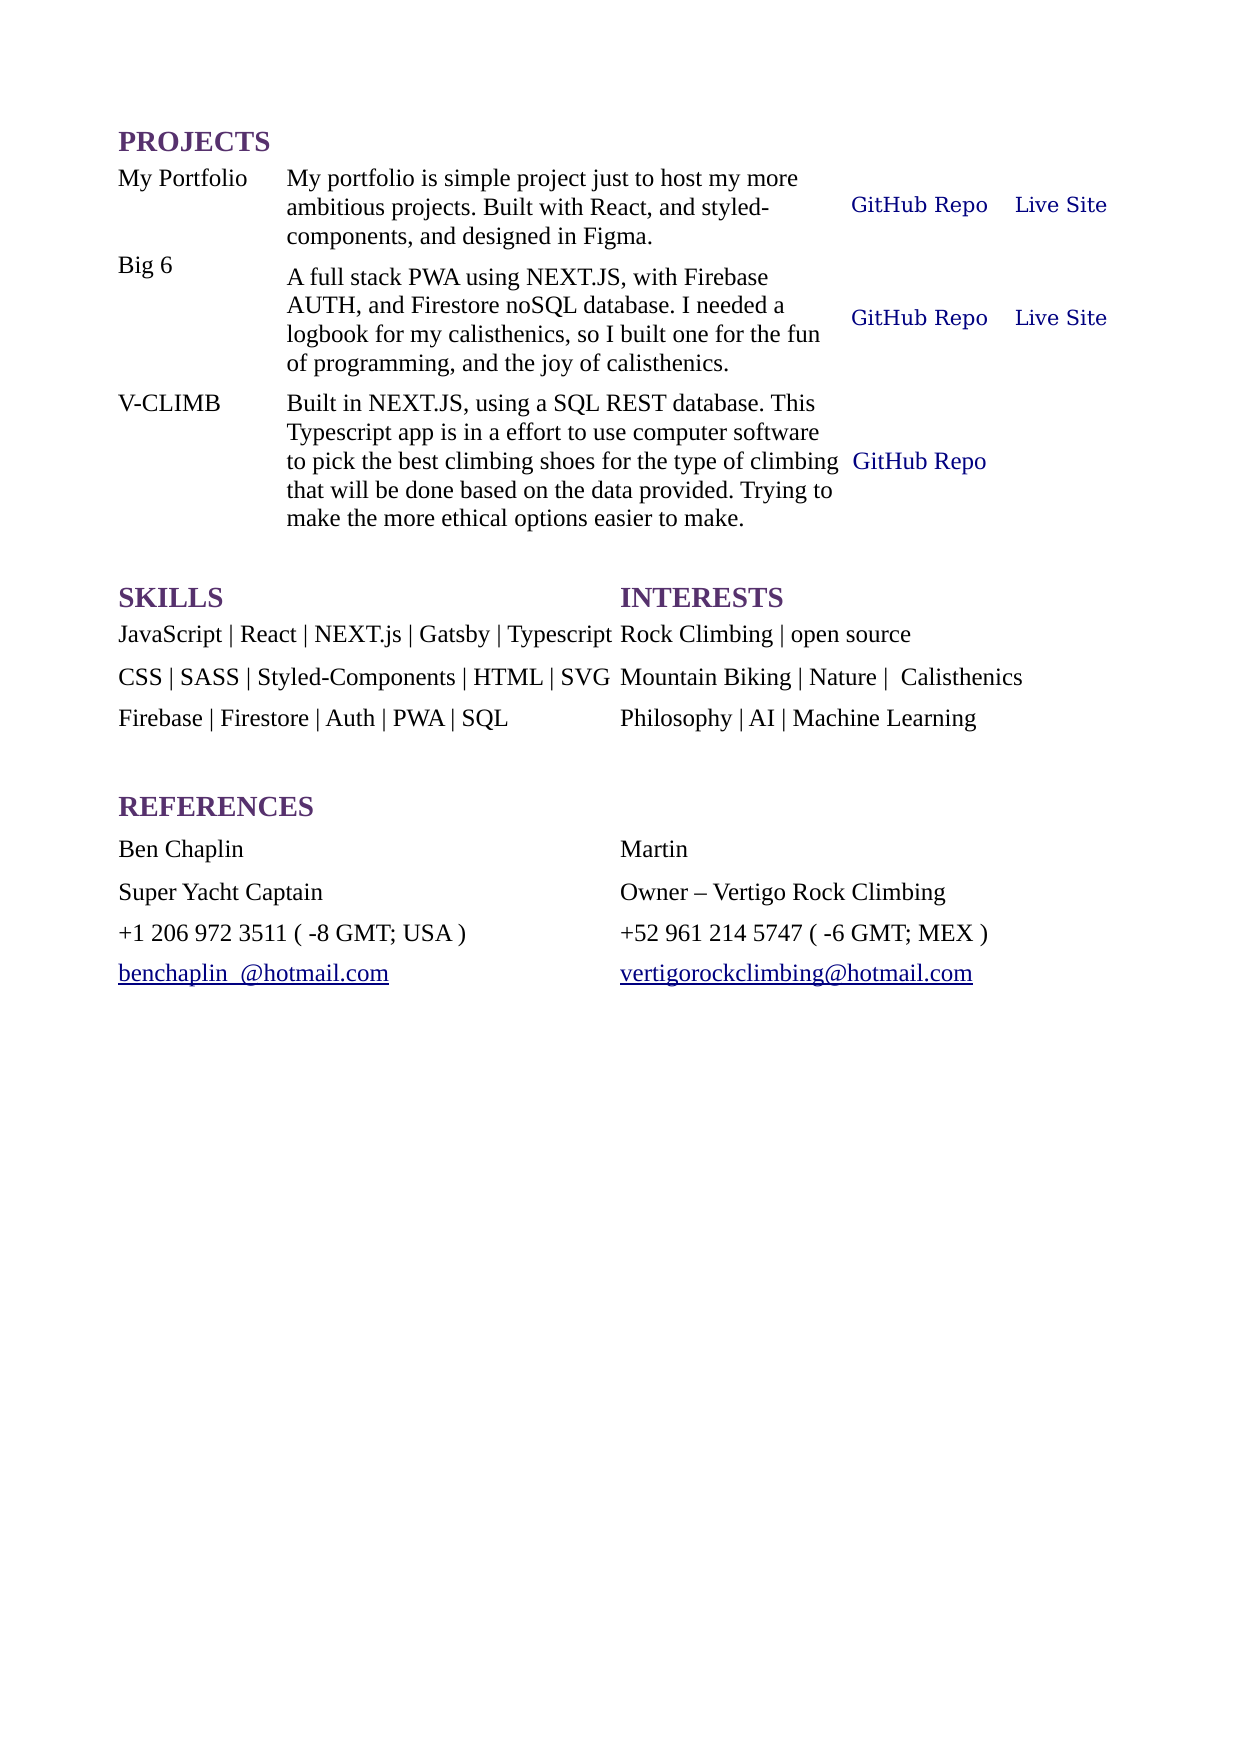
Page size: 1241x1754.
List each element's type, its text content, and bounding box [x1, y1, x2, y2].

table_cell Big 6 [118, 250, 286, 388]
table_cell GitHub Repo [840, 250, 999, 388]
table_header Martin [620, 829, 1122, 871]
table_cell [999, 389, 1123, 532]
table_cell V-CLIMB [118, 389, 286, 532]
text PROJECTS [118, 124, 1122, 158]
table_cell CSS | SASS | Styled-Components | HTML | SVG [118, 656, 620, 697]
table_cell Rock Climbing | open source [620, 614, 1131, 656]
table_cell Owner – Vertigo Rock Climbing [620, 871, 1122, 912]
table_header INTERESTS [620, 580, 1131, 613]
table_cell A full stack PWA using NEXT.JS, with Firebase AUTH, and Firestore noSQL database. I needed a logbook for my calisthenics, so I built one for the fun of programming, and the joy of calisthenics. [286, 250, 840, 388]
table_cell +1 206 972 3511 ( -8 GMT; USA ) [118, 912, 620, 953]
table_header Live Site [999, 164, 1123, 250]
table_cell Built in NEXT.JS, using a SQL REST database. This Typescript app is in a effort to use computer software to pick the best climbing shoes for the type of climbing that will be done based on the data provided. Trying to make the more ethical options easier to make. [286, 389, 840, 532]
table_header My portfolio is simple project just to host my more ambitious projects. Built with React, and styled-components, and designed in Figma. [286, 164, 840, 250]
table_cell Philosophy | AI | Machine Learning [620, 697, 1131, 738]
table_cell +52 961 214 5747 ( -6 GMT; MEX ) [620, 912, 1122, 953]
table_cell GitHub Repo [840, 389, 999, 532]
table_cell Mountain Biking | Nature | Calisthenics [620, 656, 1131, 697]
text REFERENCES [118, 789, 1122, 822]
table_header GitHub Repo [840, 164, 999, 250]
table_header SKILLS [118, 580, 620, 613]
table_cell JavaScript | React | NEXT.js | Gatsby | Typescript [118, 614, 620, 656]
table_cell vertigorockclimbing@hotmail.com [620, 953, 1122, 993]
table_cell Live Site [999, 250, 1123, 388]
table_header My Portfolio [118, 164, 286, 250]
table_header Ben Chaplin [118, 829, 620, 871]
table_cell Super Yacht Captain [118, 871, 620, 912]
table_cell Firebase | Firestore | Auth | PWA | SQL [118, 697, 620, 738]
table_cell benchaplin_@hotmail.com [118, 953, 620, 993]
